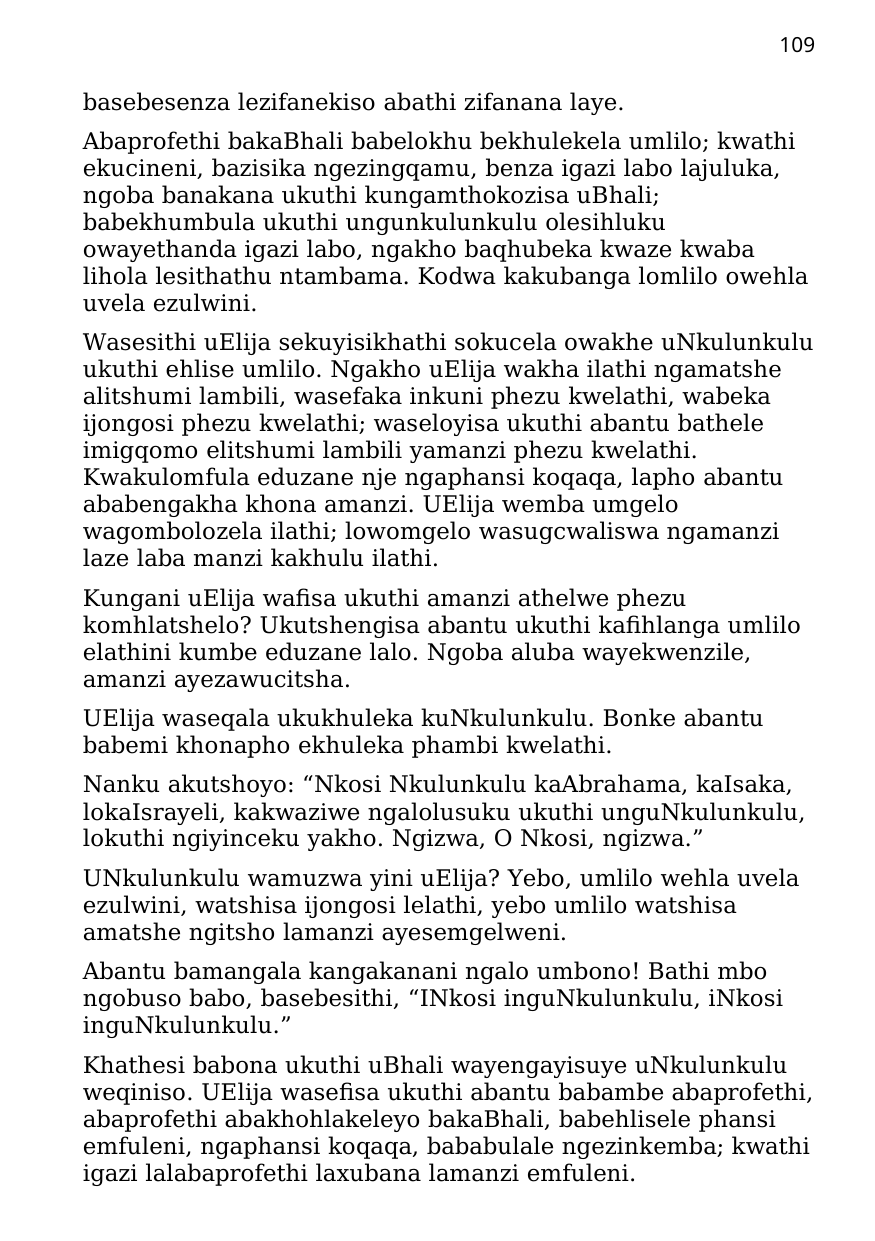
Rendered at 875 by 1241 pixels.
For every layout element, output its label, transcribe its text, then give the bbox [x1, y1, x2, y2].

text Kungani uElija wafisa ukuthi amanzi athelwe phezu komhlatshelo? Ukutshengisa abantu ukuthi kafihlanga umlilo elathini kumbe eduzane lalo. Ngoba aluba wayekwenzile, amanzi ayezawucitsha. [83, 584, 815, 692]
text Nanku akutshoyo: “Nkosi Nkulunkulu kaAbrahama, kaIsaka, lokaIsrayeli, kakwaziwe ngalolusuku ukuthi unguNkulunkulu, lokuthi ngiyinceku yakho. Ngizwa, O Nkosi, ngizwa.” [83, 771, 815, 852]
text basebesenza lezifanekiso abathi zifanana laye. [83, 88, 815, 115]
text Abantu bamangala kangakanani ngalo umbono! Bathi mbo ngobuso babo, basebesithi, “INkosi inguNkulunkulu, iNkosi inguNkulunkulu.” [83, 958, 815, 1039]
text Khathesi babona ukuthi uBhali wayengayisuye uNkulunkulu weqiniso. UElija wasefisa ukuthi abantu babambe abaprofethi, abaprofethi abakhohlakeleyo bakaBhali, babehlisele phansi emfuleni, ngaphansi koqaqa, bababulale ngezinkemba; kwathi igazi lalabaprofethi laxubana lamanzi emfuleni. [83, 1052, 815, 1187]
text UNkulunkulu wamuzwa yini uElija? Yebo, umlilo wehla uvela ezulwini, watshisa ijongosi lelathi, yebo umlilo watshisa amatshe ngitsho lamanzi ayesemgelweni. [83, 865, 815, 946]
text Abaprofethi bakaBhali babelokhu bekhulekela umlilo; kwathi ekucineni, bazisika ngezingqamu, benza igazi labo lajuluka, ngoba banakana ukuthi kungamthokozisa uBhali; babekhumbula ukuthi ungunkulunkulu olesihluku owayethanda igazi labo, ngakho baqhubeka kwaze kwaba lihola lesithathu ntambama. Kodwa kakubanga lomlilo owehla uvela ezulwini. [83, 128, 815, 317]
text UElija waseqala ukukhuleka kuNkulunkulu. Bonke abantu babemi khonapho ekhuleka phambi kwelathi. [83, 705, 815, 759]
text Wasesithi uElija sekuyisikhathi sokucela owakhe uNkulunkulu ukuthi ehlise umlilo. Ngakho uElija wakha ilathi ngamatshe alitshumi lambili, wasefaka inkuni phezu kwelathi, wabeka ijongosi phezu kwelathi; waseloyisa ukuthi abantu bathele imigqomo elitshumi lambili yamanzi phezu kwelathi. Kwakulomfula eduzane nje ngaphansi koqaqa, lapho abantu ababengakha khona amanzi. UElija wemba umgelo wagombolozela ilathi; lowomgelo wasugcwaliswa ngamanzi laze laba manzi kakhulu ilathi. [83, 329, 815, 572]
